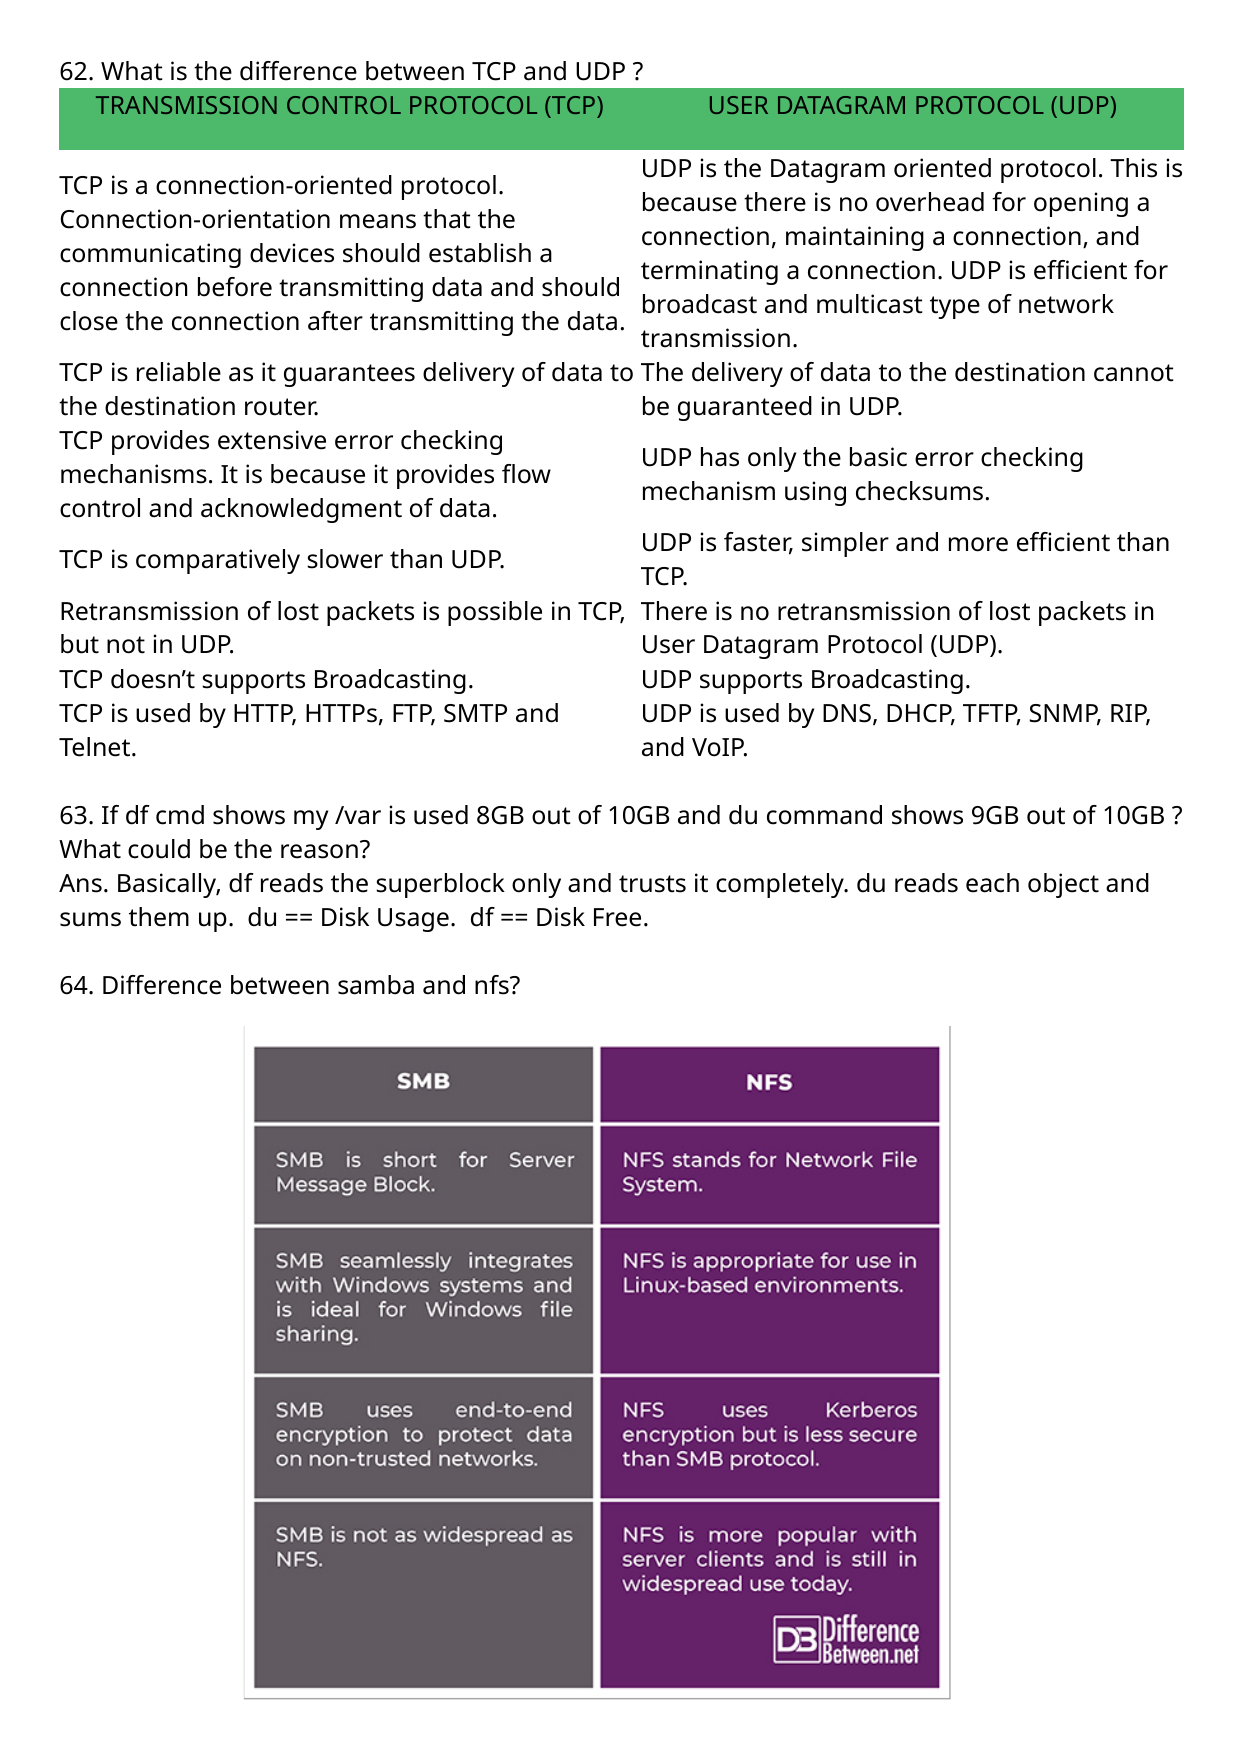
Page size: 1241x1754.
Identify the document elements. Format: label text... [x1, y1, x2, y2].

table_cell UDP is used by DNS, DHCP, TFTP, SNMP, RIP, and VoIP. [641, 695, 1184, 763]
text 62. What is the difference between TCP and UDP ? [59, 53, 1184, 88]
picture [243, 1026, 952, 1702]
table_cell TCP is used by HTTP, HTTPs, FTP, SMTP and Telnet. [59, 695, 641, 763]
text 63. If df cmd shows my /var is used 8GB out of 10GB and du command shows 9GB out of 10GB ? What could be the reason? [59, 797, 1184, 866]
table_cell TCP is reliable as it guarantees delivery of data to the destination router. [59, 355, 641, 423]
table_cell TCP is comparatively slower than UDP. [59, 525, 641, 593]
text 64. Difference between samba and nfs? [59, 968, 1184, 1002]
table_cell UDP is the Datagram oriented protocol. This is because there is no overhead for opening a connection, maintaining a connection, and terminating a connection. UDP is efficient for broadcast and multicast type of network transmission. [641, 150, 1184, 355]
table_cell TCP doesn’t supports Broadcasting. [59, 661, 641, 695]
table_cell UDP supports Broadcasting. [641, 661, 1184, 695]
table_header USER DATAGRAM PROTOCOL (UDP) [641, 88, 1184, 150]
table_cell The delivery of data to the destination cannot be guaranteed in UDP. [641, 355, 1184, 423]
table_cell UDP has only the basic error checking mechanism using checksums. [641, 423, 1184, 525]
text Ans. Basically, df reads the superblock only and trusts it completely. du reads each object and sums them up. du == Disk Usage. df == Disk Free. [59, 866, 1184, 934]
table_header TRANSMISSION CONTROL PROTOCOL (TCP) [59, 88, 641, 150]
table_cell TCP provides extensive error checking mechanisms. It is because it provides flow control and acknowledgment of data. [59, 423, 641, 525]
table_cell TCP is a connection-oriented protocol. Connection-orientation means that the communicating devices should establish a connection before transmitting data and should close the connection after transmitting the data. [59, 150, 641, 355]
table_cell There is no retransmission of lost packets in User Datagram Protocol (UDP). [641, 593, 1184, 661]
table_cell Retransmission of lost packets is possible in TCP, but not in UDP. [59, 593, 641, 661]
table_cell UDP is faster, simpler and more efficient than TCP. [641, 525, 1184, 593]
